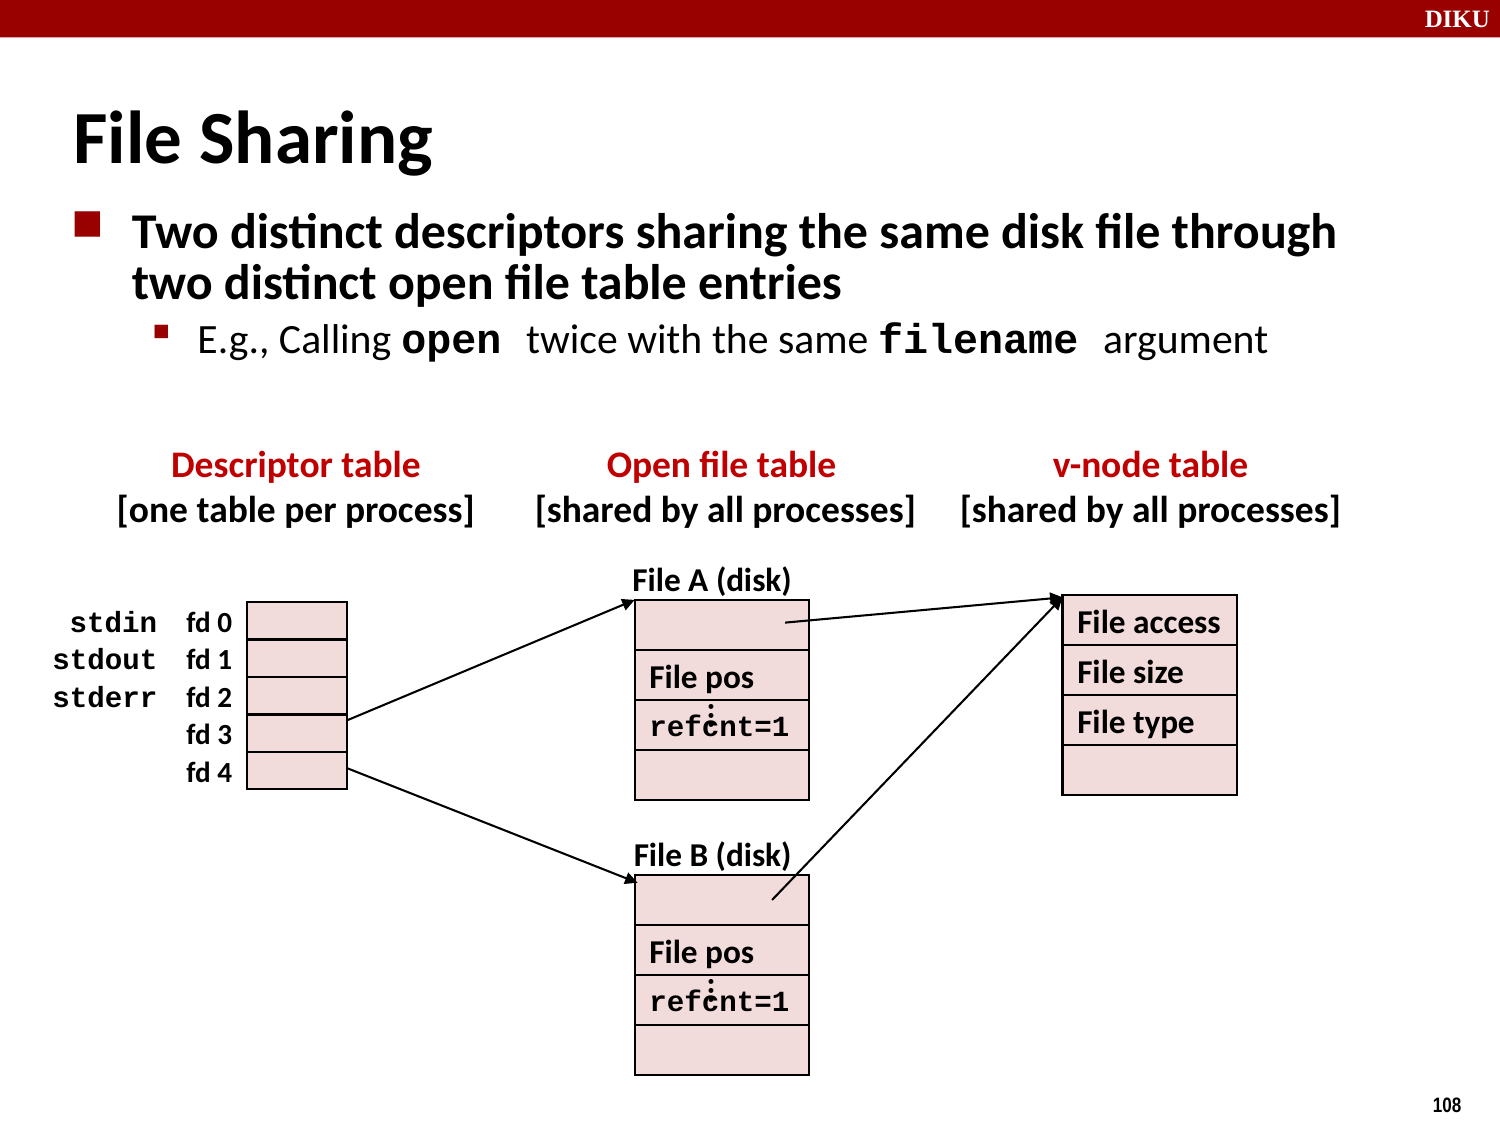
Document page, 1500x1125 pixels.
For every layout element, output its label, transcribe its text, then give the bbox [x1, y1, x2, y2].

text_box File pos [634, 650, 810, 699]
text_box fd 1 [173, 639, 247, 677]
text_box refcnt=1 [634, 975, 810, 1025]
text_box Two distinct descriptors sharing the same disk file through two distinct open file table entries E.g., Calling open twice with the same filename argument [60, 200, 1424, 388]
text_box [634, 875, 810, 925]
text_box v-node table [shared by all processes] [945, 432, 1357, 538]
text_box File size [1062, 645, 1238, 695]
text_box ... [634, 750, 810, 800]
text_box File pos [634, 925, 810, 975]
text_box ... [1062, 746, 1238, 796]
text_box ... [634, 1025, 810, 1075]
text_box stderr [37, 683, 173, 721]
text_box fd 0 [173, 602, 247, 639]
text_box Open file table [shared by all processes] [520, 432, 932, 538]
text_box File A (disk) [617, 550, 807, 605]
text_box stdout [37, 632, 173, 683]
text_box stdin [54, 595, 173, 646]
text_box [634, 600, 810, 650]
text_box File B (disk) [618, 825, 807, 880]
text_box Descriptor table [one table per process] [101, 432, 491, 538]
text_box fd 4 [147, 752, 247, 790]
text_box fd 3 [147, 714, 247, 752]
text_box File Sharing [58, 71, 1304, 197]
text_box [247, 602, 347, 790]
text_box File access [1062, 595, 1238, 645]
text_box refcnt=1 [634, 699, 810, 750]
text_box File type [1062, 695, 1238, 746]
text_box fd 2 [173, 677, 247, 714]
